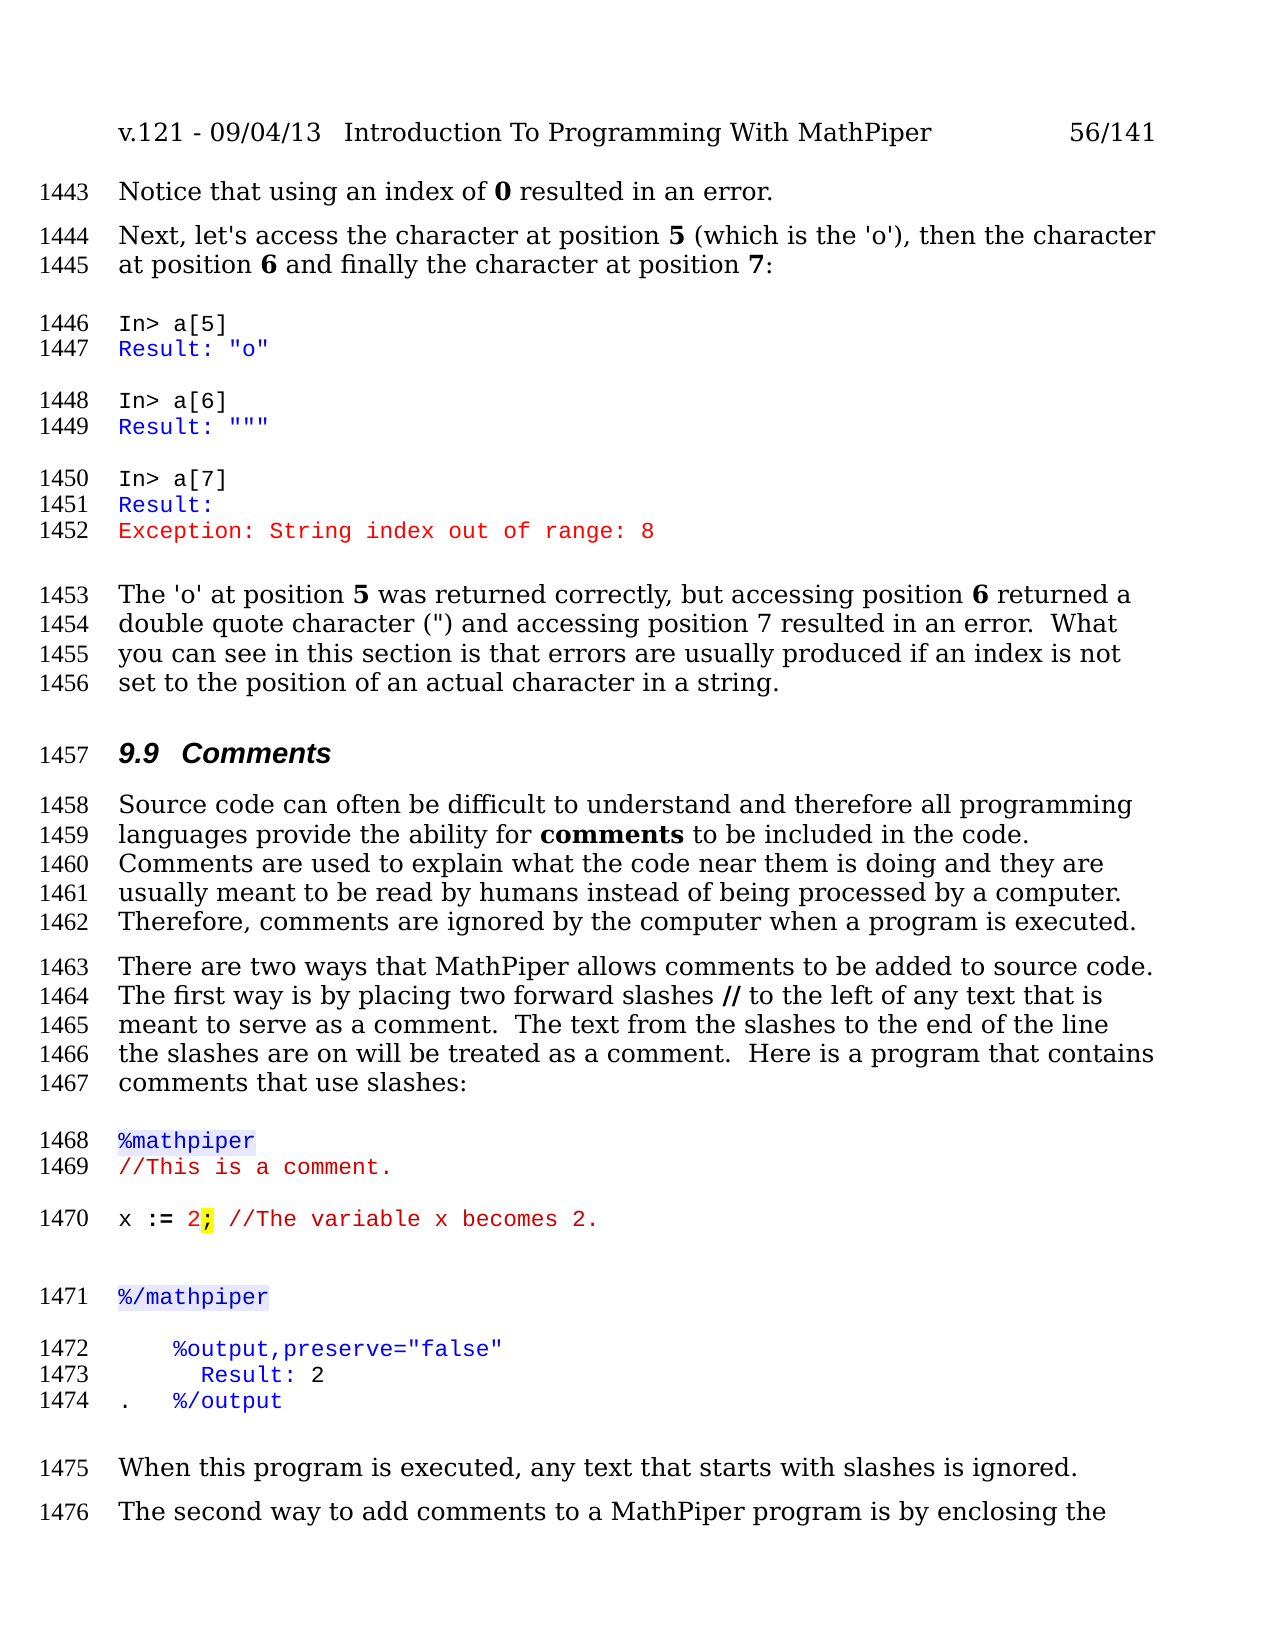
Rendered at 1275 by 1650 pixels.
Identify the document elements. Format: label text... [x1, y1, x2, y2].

text %/mathpiper [118, 1285, 1157, 1311]
text In> a[6] [118, 390, 1157, 416]
text In> a[5] [118, 312, 1157, 338]
text x := 2; //The variable x becomes 2. [118, 1207, 1157, 1233]
text Result: """ [118, 416, 1157, 442]
text Result: [118, 493, 1157, 519]
text Source code can often be difficult to understand and therefore all programming languages provide the ability for comments to be included in the code. Comments are used to explain what the code near them is doing and they are usually meant to be read by humans instead of being processed by a computer. Therefore, comments are ignored by the computer when a program is executed. [118, 791, 1157, 937]
text %output,preserve="false" [118, 1337, 1157, 1363]
text Result: 2 [118, 1363, 1157, 1389]
text The 'o' at position 5 was returned correctly, but accessing position 6 returned a double quote character (") and accessing position 7 resulted in an error. What you can see in this section is that errors are usually produced if an index is not set to the position of an actual character in a string. [118, 580, 1157, 697]
text In> a[7] [118, 467, 1157, 493]
text There are two ways that MathPiper allows comments to be added to source code. The first way is by placing two forward slashes // to the left of any text that is meant to serve as a comment. The text from the slashes to the end of the line the slashes are on will be treated as a comment. Here is a program that contains comments that use slashes: [118, 952, 1157, 1098]
text %mathpiper [118, 1130, 1157, 1156]
text When this program is executed, any text that starts with slashes is ignored. [118, 1453, 1157, 1483]
text Notice that using an index of 0 resulted in an error. [118, 177, 1157, 206]
subtitle Comments [118, 736, 1157, 770]
text The second way to add comments to a MathPiper program is by enclosing the [118, 1498, 1157, 1527]
text Exception: String index out of range: 8 [118, 519, 1157, 545]
text //This is a comment. [118, 1156, 1157, 1182]
text Result: "o" [118, 338, 1157, 364]
text . %/output [118, 1389, 1157, 1415]
text Next, let's access the character at position 5 (which is the 'o'), then the character at position 6 and finally the character at position 7: [118, 221, 1157, 280]
